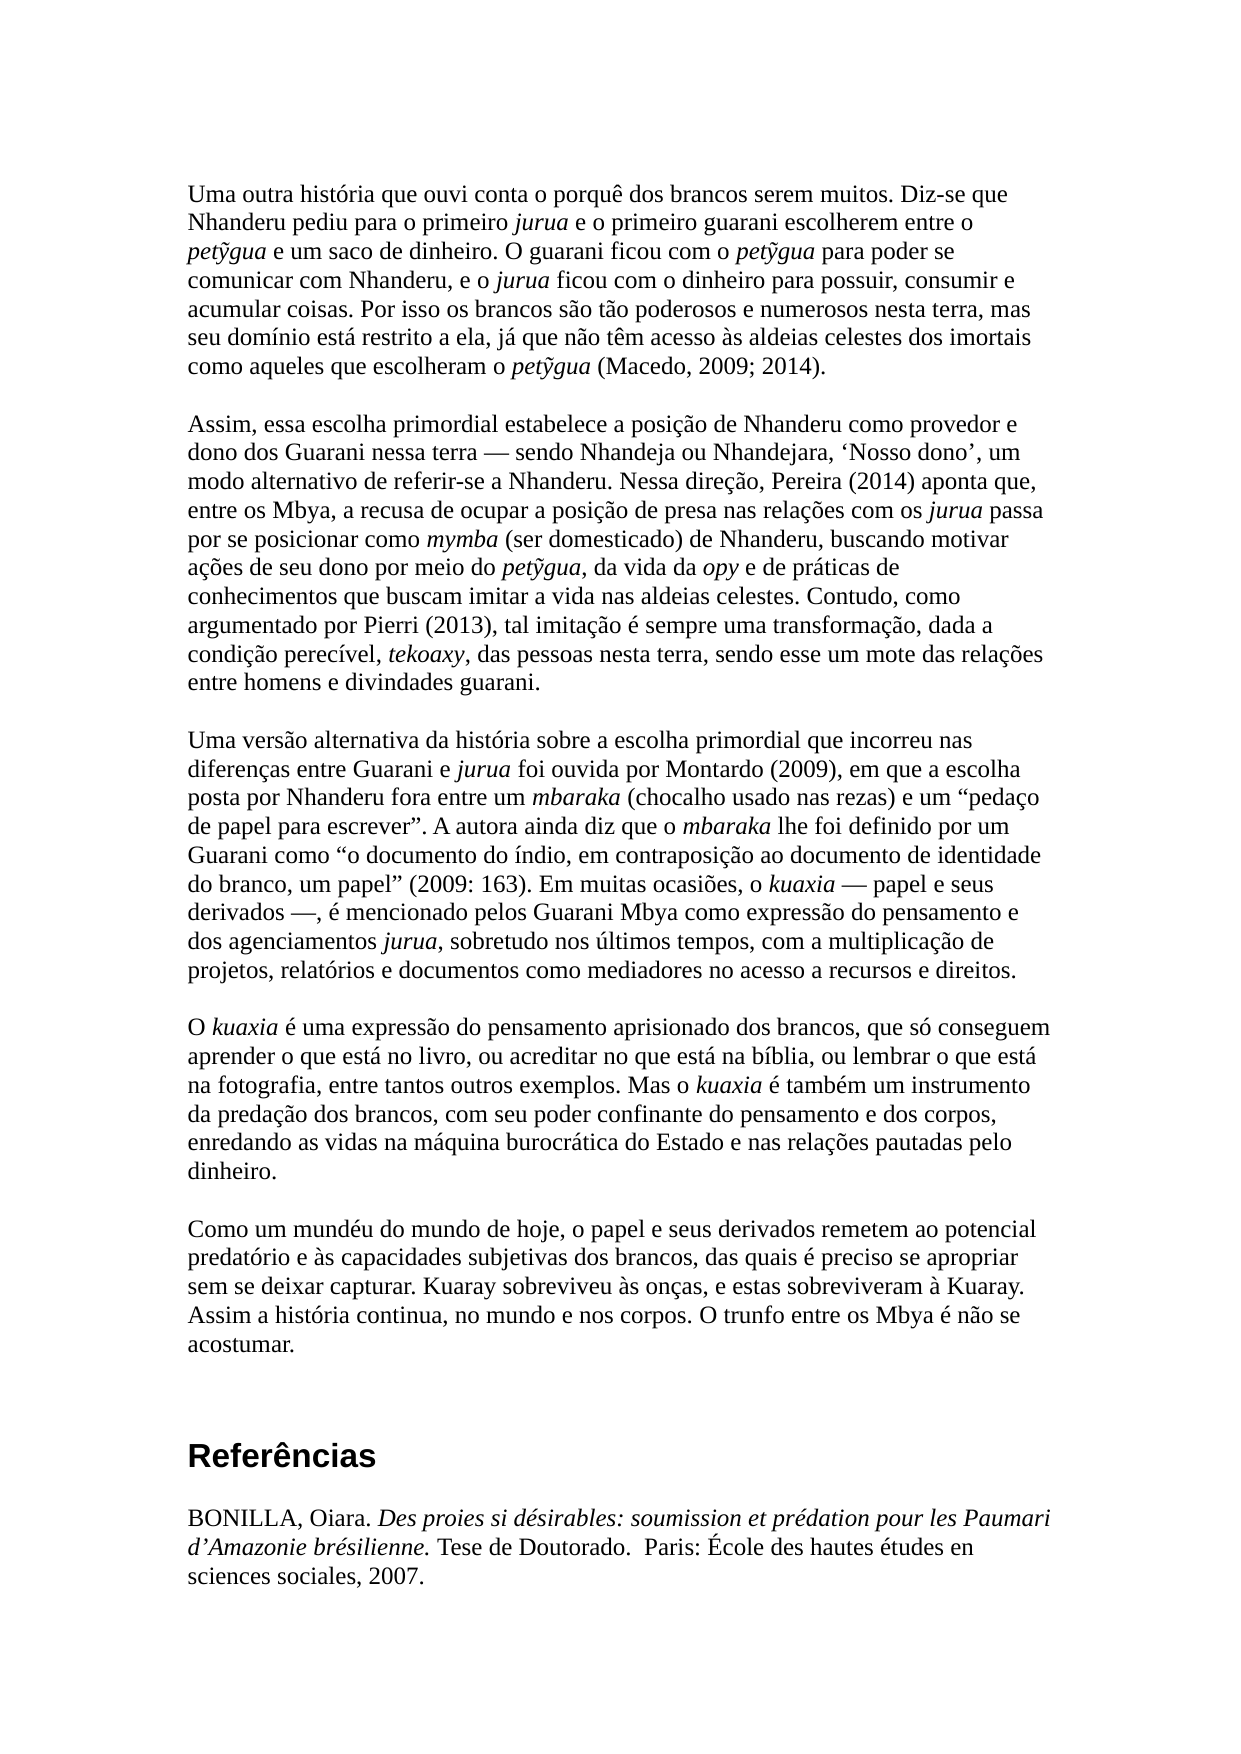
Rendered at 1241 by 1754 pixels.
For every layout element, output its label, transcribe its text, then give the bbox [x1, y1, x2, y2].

text O kuaxia é uma expressão do pensamento aprisionado dos brancos, que só conseguem aprender o que está no livro, ou acreditar no que está na bíblia, ou lembrar o que está na fotografia, entre tantos outros exemplos. Mas o kuaxia é também um instrumento da predação dos brancos, com seu poder confinante do pensamento e dos corpos, enredando as vidas na máquina burocrática do Estado e nas relações pautadas pelo dinheiro. [187, 1012, 1053, 1185]
text Uma versão alternativa da história sobre a escolha primordial que incorreu nas diferenças entre Guarani e jurua foi ouvida por Montardo (2009), em que a escolha posta por Nhanderu fora entre um mbaraka (chocalho usado nas rezas) e um “pedaço de papel para escrever”. A autora ainda diz que o mbaraka lhe foi definido por um Guarani como “o documento do índio, em contraposição ao documento de identidade do branco, um papel” (2009: 163). Em muitas ocasiões, o kuaxia — papel e seus derivados —, é mencionado pelos Guarani Mbya como expressão do pensamento e dos agenciamentos jurua, sobretudo nos últimos tempos, com a multiplicação de projetos, relatórios e documentos como mediadores no acesso a recursos e direitos. [187, 725, 1053, 984]
text Referências [187, 1436, 1053, 1474]
text BONILLA, Oiara. Des proies si désirables: soumission et prédation pour les Paumari d’Amazonie brésilienne. Tese de Doutorado. Paris: École des hautes études en sciences sociales, 2007. [187, 1503, 1053, 1590]
text Como um mundéu do mundo de hoje, o papel e seus derivados remetem ao potencial predatório e às capacidades subjetivas dos brancos, das quais é preciso se apropriar sem se deixar capturar. Kuaray sobreviveu às onças, e estas sobreviveram à Kuaray. Assim a história continua, no mundo e nos corpos. O trunfo entre os Mbya é não se acostumar. [187, 1214, 1053, 1357]
text Uma outra história que ouvi conta o porquê dos brancos serem muitos. Diz-se que Nhanderu pediu para o primeiro jurua e o primeiro guarani escolherem entre o petỹgua e um saco de dinheiro. O guarani ficou com o petỹgua para poder se comunicar com Nhanderu, e o jurua ficou com o dinheiro para possuir, consumir e acumular coisas. Por isso os brancos são tão poderosos e numerosos nesta terra, mas seu domínio está restrito a ela, já que não têm acesso às aldeias celestes dos imortais como aqueles que escolheram o petỹgua (Macedo, 2009; 2014). [187, 179, 1053, 380]
text Assim, essa escolha primordial estabelece a posição de Nhanderu como provedor e dono dos Guarani nessa terra — sendo Nhandeja ou Nhandejara, ‘Nosso dono’, um modo alternativo de referir-se a Nhanderu. Nessa direção, Pereira (2014) aponta que, entre os Mbya, a recusa de ocupar a posição de presa nas relações com os jurua passa por se posicionar como mymba (ser domesticado) de Nhanderu, buscando motivar ações de seu dono por meio do petỹgua, da vida da opy e de práticas de conhecimentos que buscam imitar a vida nas aldeias celestes. Contudo, como argumentado por Pierri (2013), tal imitação é sempre uma transformação, dada a condição perecível, tekoaxy, das pessoas nesta terra, sendo esse um mote das relações entre homens e divindades guarani. [187, 409, 1053, 696]
